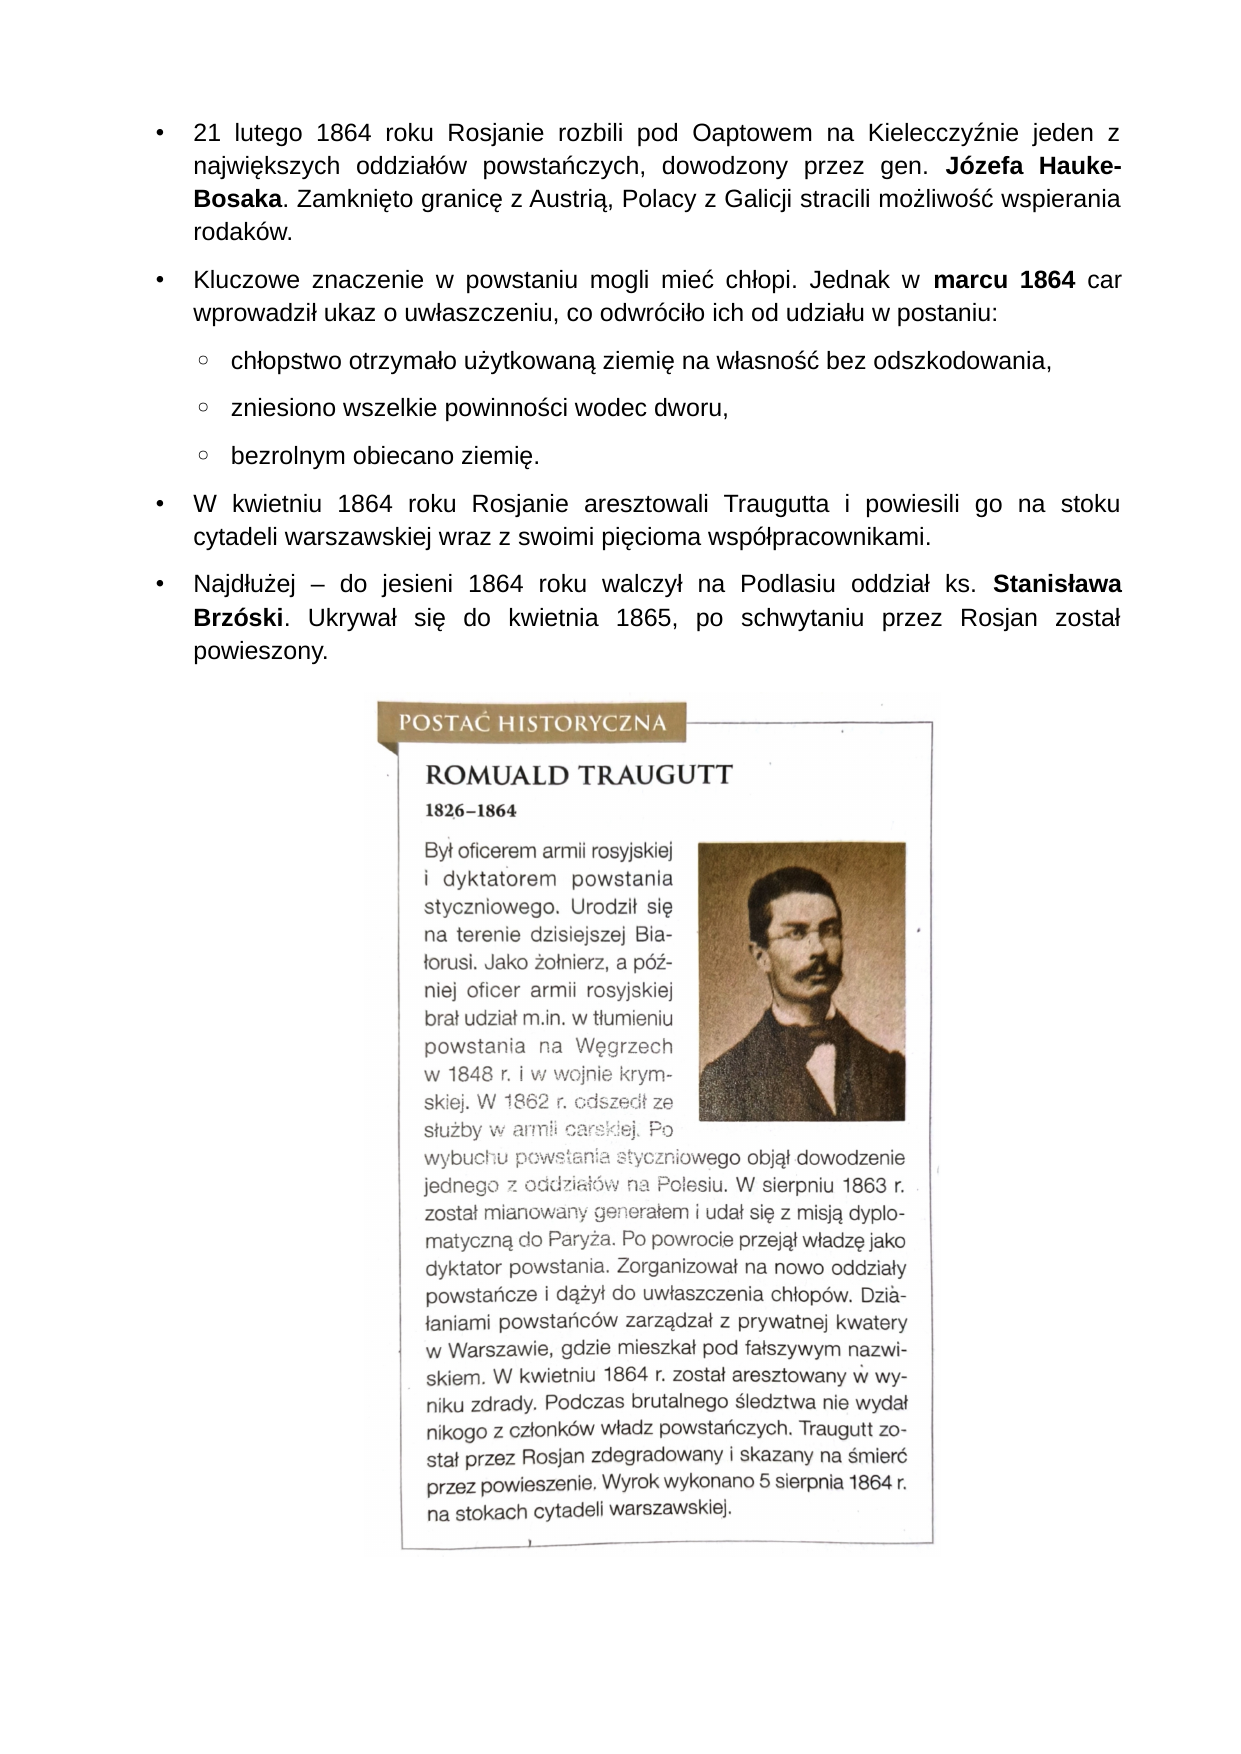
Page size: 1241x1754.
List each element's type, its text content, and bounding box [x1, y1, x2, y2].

list chłopstwo otrzymało użytkowaną ziemię na własność bez odszkodowania, [193, 346, 1122, 374]
list W kwietniu 1864 roku Rosjanie aresztowali Traugutta i powiesili go na stoku cytadeli warszawskiej wraz z swoimi pięcioma współpracownikami. [156, 489, 1122, 551]
list Najdłużej – do jesieni 1864 roku walczył na Podlasiu oddział ks. Stanisława Brzóski. Ukrywał się do kwietnia 1865, po schwytaniu przez Rosjan został powieszony. [156, 569, 1122, 664]
picture [363, 692, 942, 1557]
list zniesiono wszelkie powinności wodec dworu, [193, 393, 1122, 422]
list bezrolnym obiecano ziemię. [193, 441, 1122, 470]
list Kluczowe znaczenie w powstaniu mogli mieć chłopi. Jednak w marcu 1864 car wprowadził ukaz o uwłaszczeniu, co odwróciło ich od udziału w postaniu: [156, 265, 1122, 327]
list 21 lutego 1864 roku Rosjanie rozbili pod Oaptowem na Kielecczyźnie jeden z największych oddziałów powstańczych, dowodzony przez gen. Józefa Hauke-Bosaka. Zamknięto granicę z Austrią, Polacy z Galicji stracili możliwość wspierania rodaków. [156, 118, 1122, 246]
